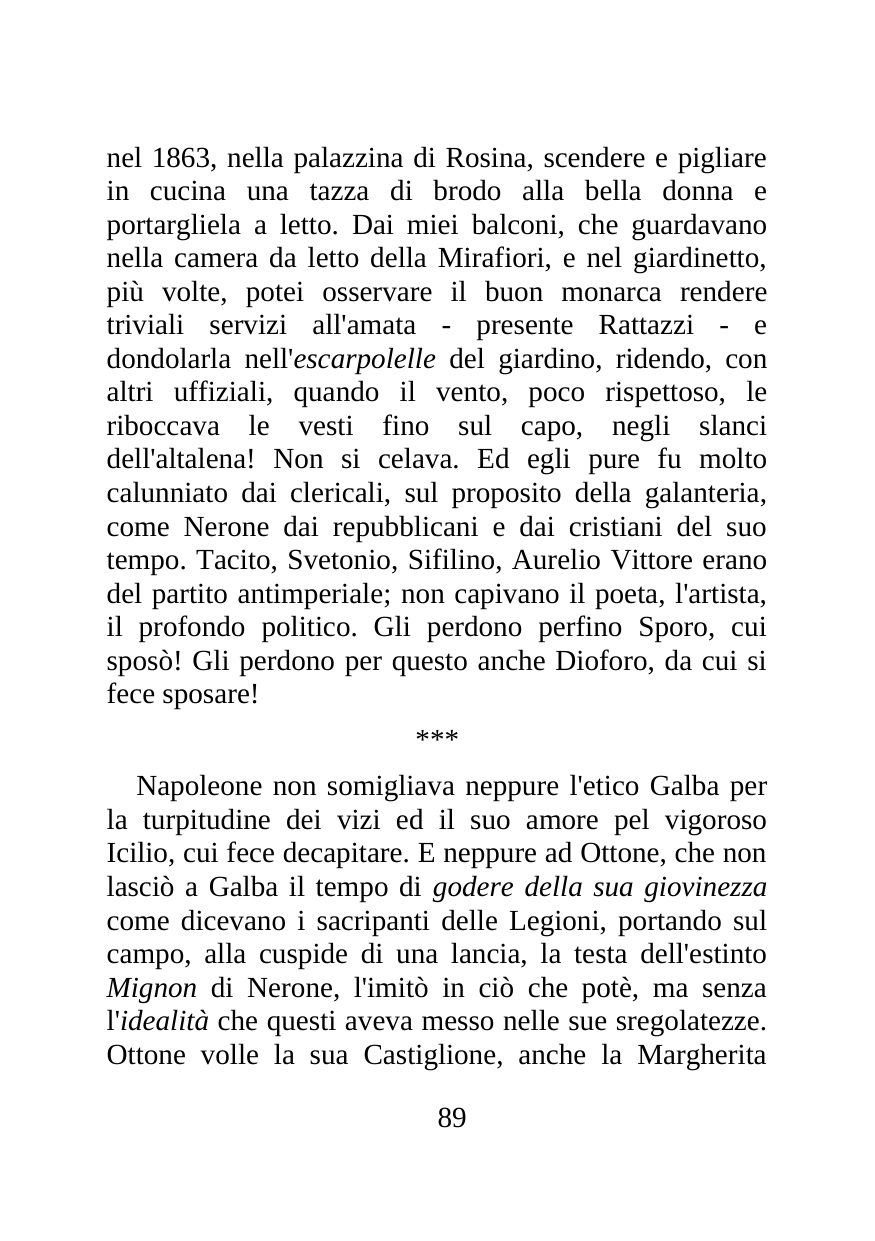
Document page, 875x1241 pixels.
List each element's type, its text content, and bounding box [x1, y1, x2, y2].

text Napoleone non somigliava neppure l'etico Galba per la turpitudine dei vizi ed il suo amore pel vigoroso Icilio, cui fece decapitare. E neppure ad Ottone, che non lasciò a Galba il tempo di godere della sua giovinezza come dicevano i sacripanti delle Legioni, portando sul campo, alla cuspide di una lancia, la testa dell'estinto Mignon di Nerone, l'imitò in ciò che potè, ma senza l'idealità che questi aveva messo nelle sue sregolatezze. Ottone volle la sua Castiglione, anche la Margherita [106, 768, 768, 1070]
text nel 1863, nella palazzina di Rosina, scendere e pigliare in cucina una tazza di brodo alla bella donna e portargliela a letto. Dai miei balconi, che guardavano nella camera da letto della Mirafiori, e nel giardinetto, più volte, potei osservare il buon monarca rendere triviali servizi all'amata - presente Rattazzi - e dondolarla nell'escarpolelle del giardino, ridendo, con altri uffiziali, quando il vento, poco rispettoso, le riboccava le vesti fino sul capo, negli slanci dell'altalena! Non si celava. Ed egli pure fu molto calunniato dai clericali, sul proposito della galanteria, come Nerone dai repubblicani e dai cristiani del suo tempo. Tacito, Svetonio, Sifilino, Aurelio Vittore erano del partito antimperiale; non capivano il poeta, l'artista, il profondo politico. Gli perdono perfino Sporo, cui sposò! Gli perdono per questo anche Dioforo, da cui si fece sposare! [106, 140, 768, 710]
text *** [106, 722, 768, 756]
